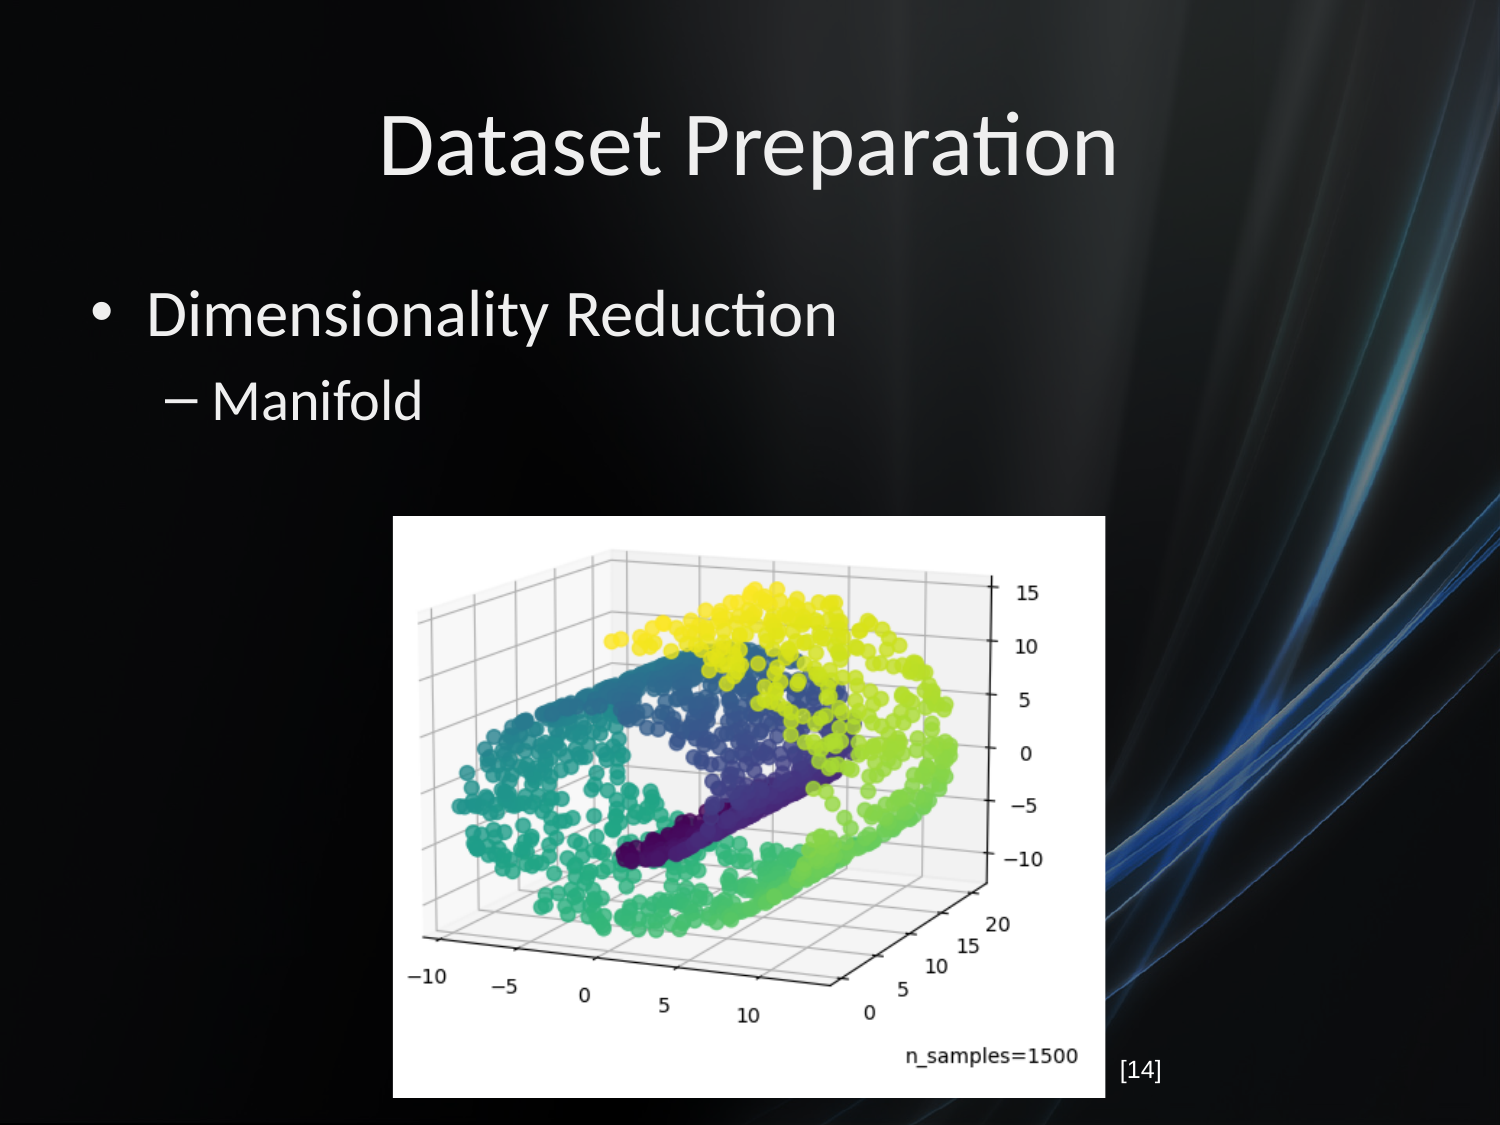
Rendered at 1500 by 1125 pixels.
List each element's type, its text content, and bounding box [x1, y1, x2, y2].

picture [0, 0, 1500, 1125]
title Dataset Preparation [75, 45, 1425, 233]
text_box [14] [1105, 1048, 1196, 1098]
list Dimensionality Reduction Manifold [75, 262, 1425, 1005]
